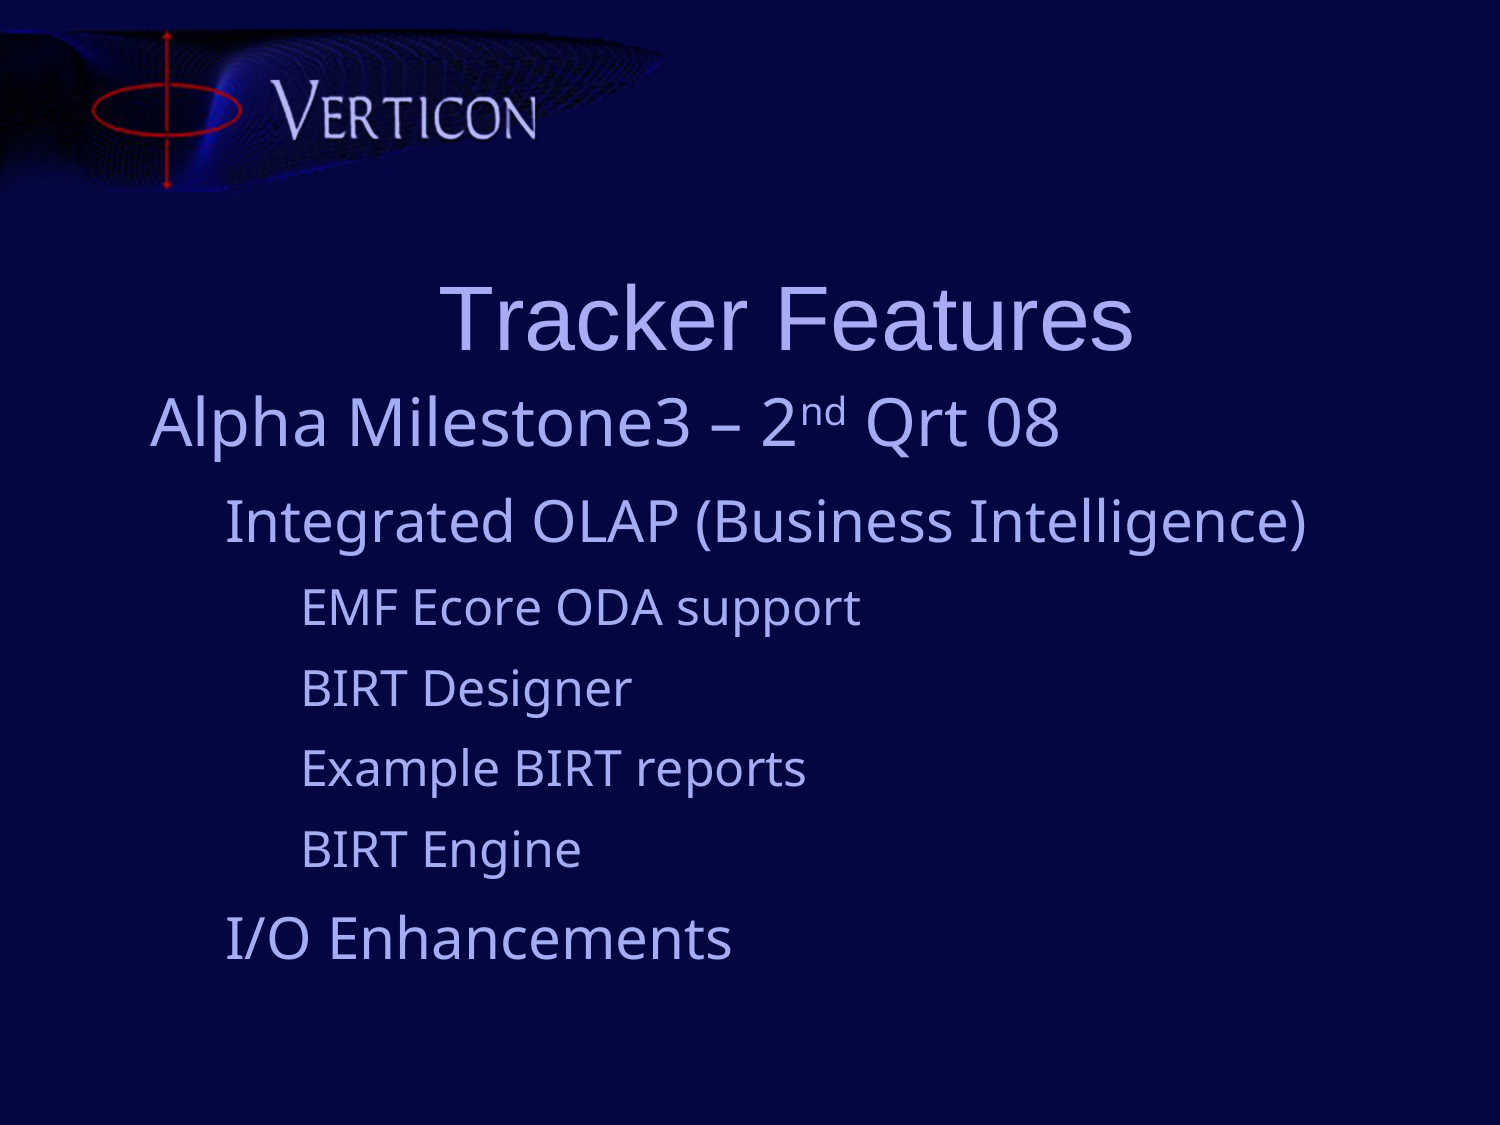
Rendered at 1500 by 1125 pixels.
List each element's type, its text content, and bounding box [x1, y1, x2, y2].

list Alpha Milestone3 – 2nd Qrt 08 Integrated OLAP (Business Intelligence) EMF Ecore ODA support BIRT Designer Example BIRT reports BIRT Engine I/O Enhancements [150, 375, 1385, 1056]
title Tracker Features [112, 232, 1463, 406]
picture [0, 0, 704, 232]
